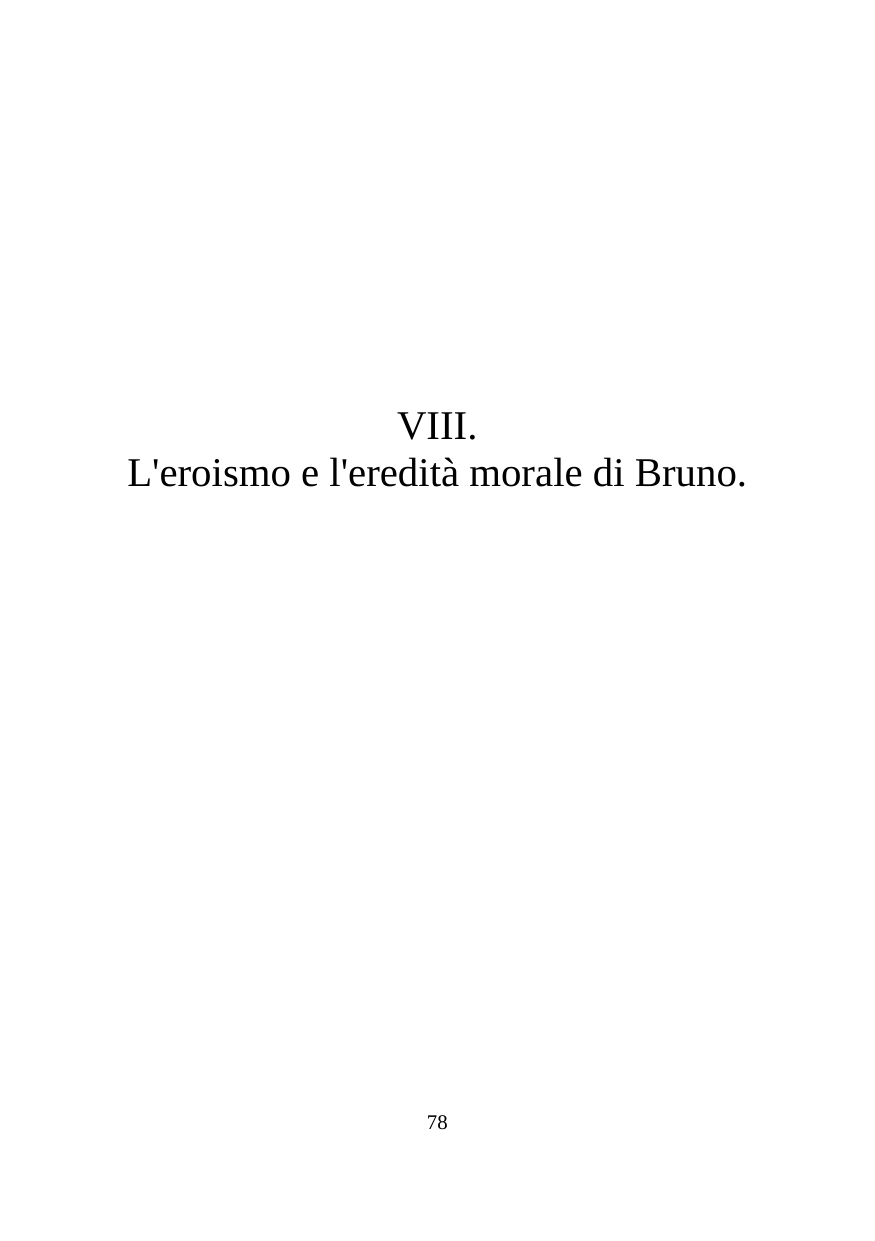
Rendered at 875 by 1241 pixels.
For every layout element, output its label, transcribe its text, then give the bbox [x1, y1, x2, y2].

subtitle VIII. L'eroismo e l'eredità morale di Bruno. [106, 402, 768, 496]
